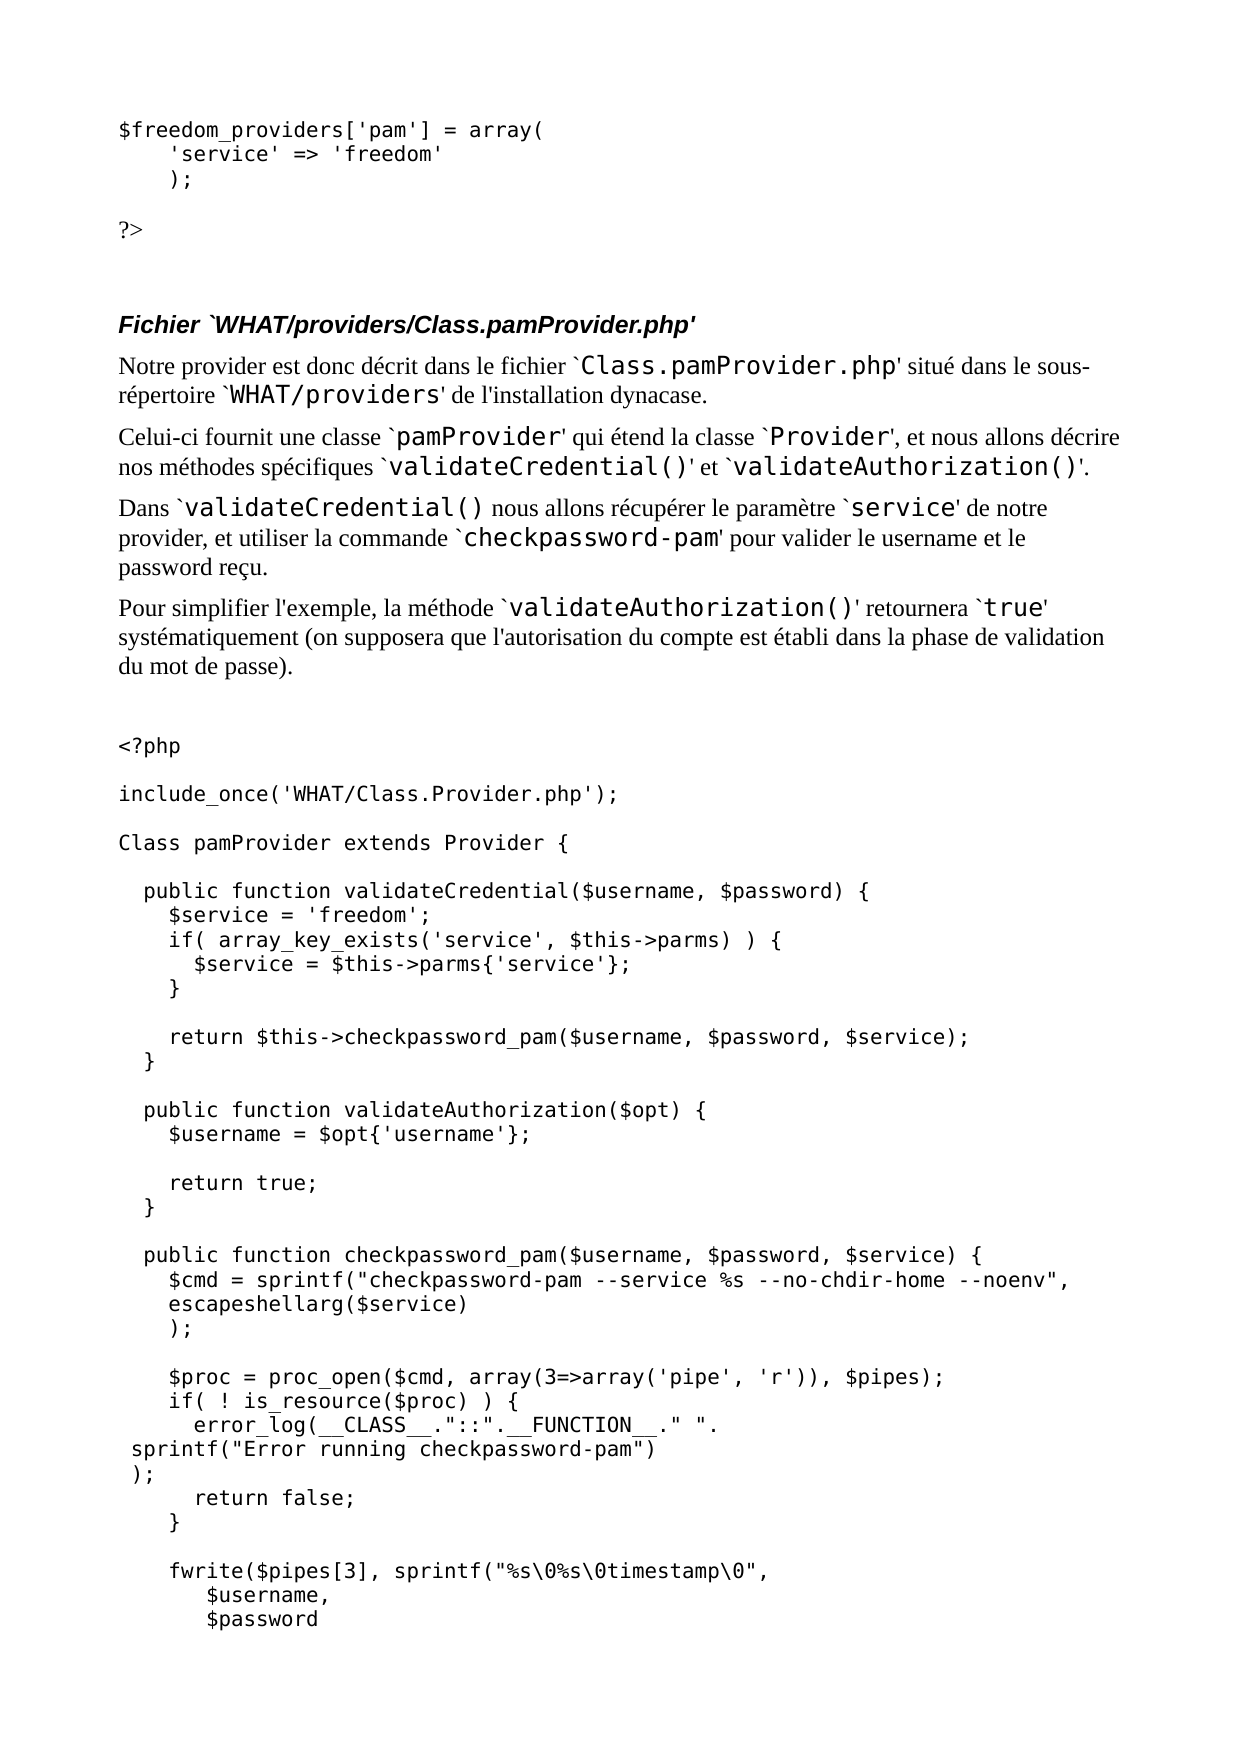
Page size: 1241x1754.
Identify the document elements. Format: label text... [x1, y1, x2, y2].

text ?> [118, 215, 1122, 273]
text Celui-ci fournit une classe `pamProvider' qui étend la classe `Provider', et nous allons décrire nos méthodes spécifiques `validateCredential()' et `validateAuthorization()'. [118, 422, 1122, 481]
text <?php include_once('WHAT/Class.Provider.php'); Class pamProvider extends Provider { public function validateCredential($username, $password) { $service = 'freedom'; if( array_key_exists('service', $this->parms) ) { $service = $this->parms{'service'}; } return $this->checkpassword_pam($username, $password, $service); } public function validateAuthorization($opt) { $username = $opt{'username'}; return true; } public function checkpassword_pam($username, $password, $service) { $cmd = sprintf("checkpassword-pam --service %s --no-chdir-home --noenv", escapeshellarg($service) ); $proc = proc_open($cmd, array(3=>array('pipe', 'r')), $pipes); if( ! is_resource($proc) ) { error_log(__CLASS__."::".__FUNCTION__." ". sprintf("Error running checkpassword-pam") ); return false; } fwrite($pipes[3], sprintf("%s\0%s\0timestamp\0", $username, $password [118, 734, 1122, 1632]
subtitle Fichier `WHAT/providers/Class.pamProvider.php' [118, 310, 1122, 339]
text Notre provider est donc décrit dans le fichier `Class.pamProvider.php' situé dans le sous-répertoire `WHAT/providers' de l'installation dynacase. [118, 351, 1122, 410]
text Pour simplifier l'exemple, la méthode `validateAuthorization()' retournera `true' systématiquement (on supposera que l'autorisation du compte est établi dans la phase de validation du mot de passe). [118, 593, 1122, 680]
text Dans `validateCredential() nous allons récupérer le paramètre `service' de notre provider, et utiliser la commande `checkpassword-pam' pour valider le username et le password reçu. [118, 493, 1122, 581]
text $freedom_providers['pam'] = array( 'service' => 'freedom' ); [118, 118, 1122, 215]
